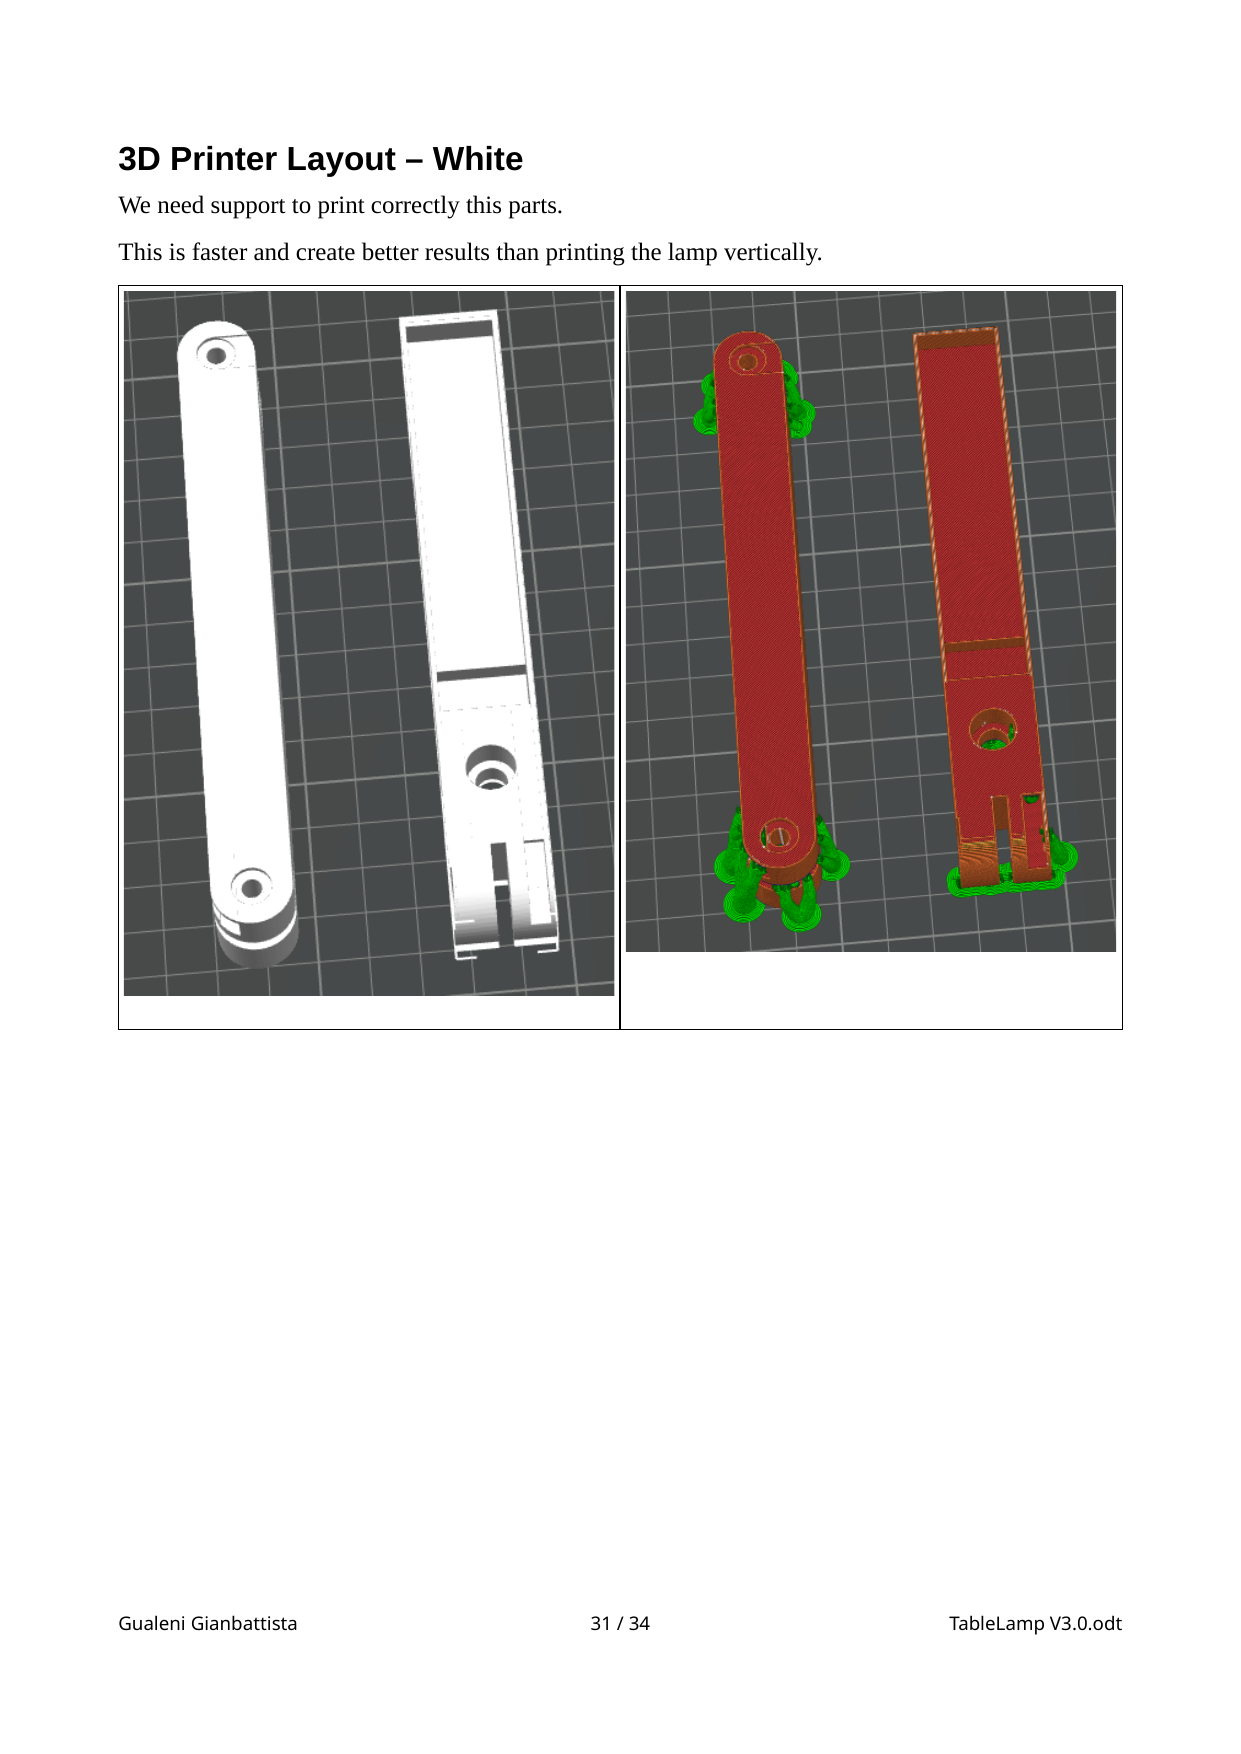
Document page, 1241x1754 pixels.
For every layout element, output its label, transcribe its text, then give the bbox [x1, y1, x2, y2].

text This is faster and create better results than printing the lamp vertically. [118, 237, 1122, 266]
table_header [119, 286, 619, 1029]
subtitle 3D Printer Layout – White [118, 139, 1122, 177]
text We need support to print correctly this parts. [118, 190, 1122, 219]
picture [625, 291, 1117, 952]
table_header [621, 286, 1122, 1029]
picture [123, 291, 615, 996]
